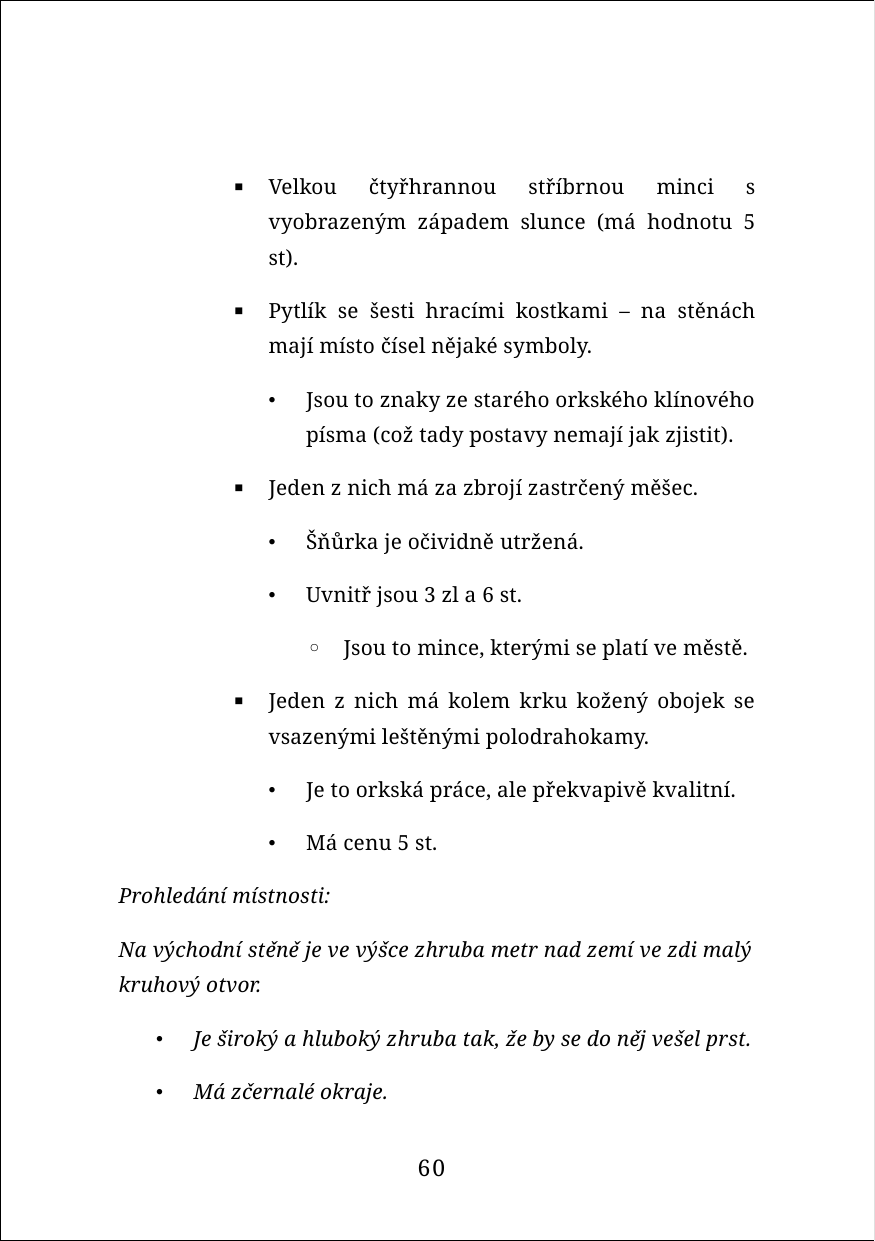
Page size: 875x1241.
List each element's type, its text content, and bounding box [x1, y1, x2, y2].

text Na východní stěně je ve výšce zhruba metr nad zemí ve zdi malý kruhový otvor. [118, 935, 756, 999]
list Jsou to mince, kterými se platí ve městě. [306, 633, 756, 662]
list Jsou to znaky ze starého orkského klínového písma (což tady postavy nemají jak zjistit). [268, 385, 756, 449]
list Má zčernalé okraje. [156, 1077, 756, 1105]
list Je to orkská práce, ale překvapivě kvalitní. [268, 775, 756, 804]
list Velkou čtyřhrannou stříbrnou minci s vyobrazeným západem slunce (má hodnotu 5 st). [231, 172, 756, 271]
list Pytlík se šesti hracími kostkami – na stěnách mají místo čísel nějaké symboly. [231, 296, 756, 360]
list Uvnitř jsou 3 zl a 6 st. [268, 580, 756, 608]
list Jeden z nich má kolem krku kožený obojek se vsazenými leštěnými polodrahokamy. [231, 686, 756, 750]
text Prohledání místnosti: [118, 882, 756, 910]
list Má cenu 5 st. [268, 828, 756, 857]
list Je široký a hluboký zhruba tak, že by se do něj vešel prst. [156, 1024, 756, 1052]
list Jeden z nich má za zbrojí zastrčený měšec. [231, 473, 756, 502]
list Šňůrka je očividně utržená. [268, 527, 756, 555]
